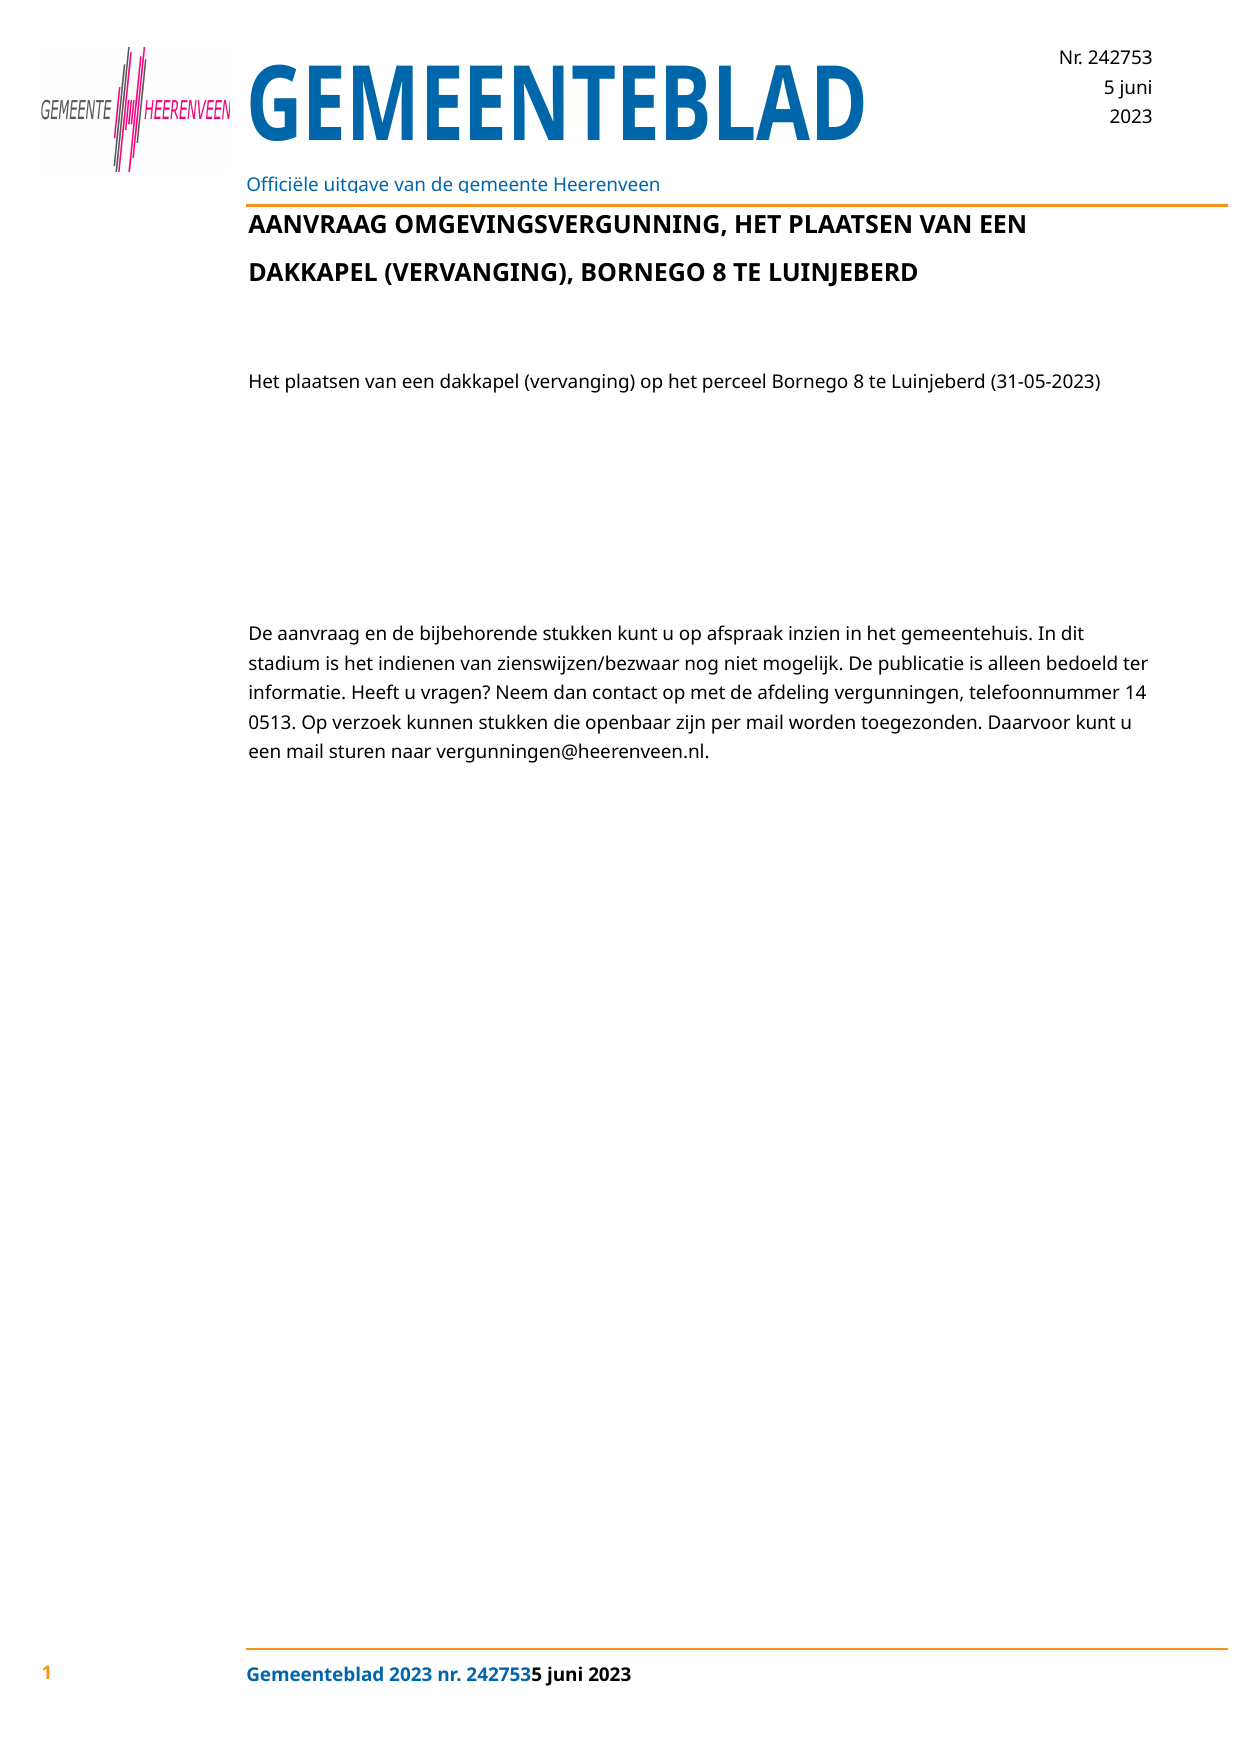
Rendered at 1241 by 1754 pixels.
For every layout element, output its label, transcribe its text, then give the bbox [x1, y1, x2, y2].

text AANVRAAG OMGEVINGSVERGUNNING, HET PLAATSEN VAN EEN DAKKAPEL (VERVANGING), BORNEGO 8 TE LUINJEBERD [248, 207, 1152, 288]
text De aanvraag en de bijbehorende stukken kunt u op afspraak inzien in het gemeentehuis. In dit stadium is het indienen van zienswijzen/bezwaar nog niet mogelijk. De publicatie is alleen bedoeld ter informatie. Heeft u vragen? Neem dan contact op met de afdeling vergunningen, telefoonnummer 14 0513. Op verzoek kunnen stukken die openbaar zijn per mail worden toegezonden. Daarvoor kunt u een mail sturen naar vergunningen@heerenveen.nl. [248, 620, 1152, 764]
text Het plaatsen van een dakkapel (vervanging) op het perceel Bornego 8 te Luinjeberd (31-05-2023) [248, 368, 1152, 394]
picture [41, 47, 231, 172]
